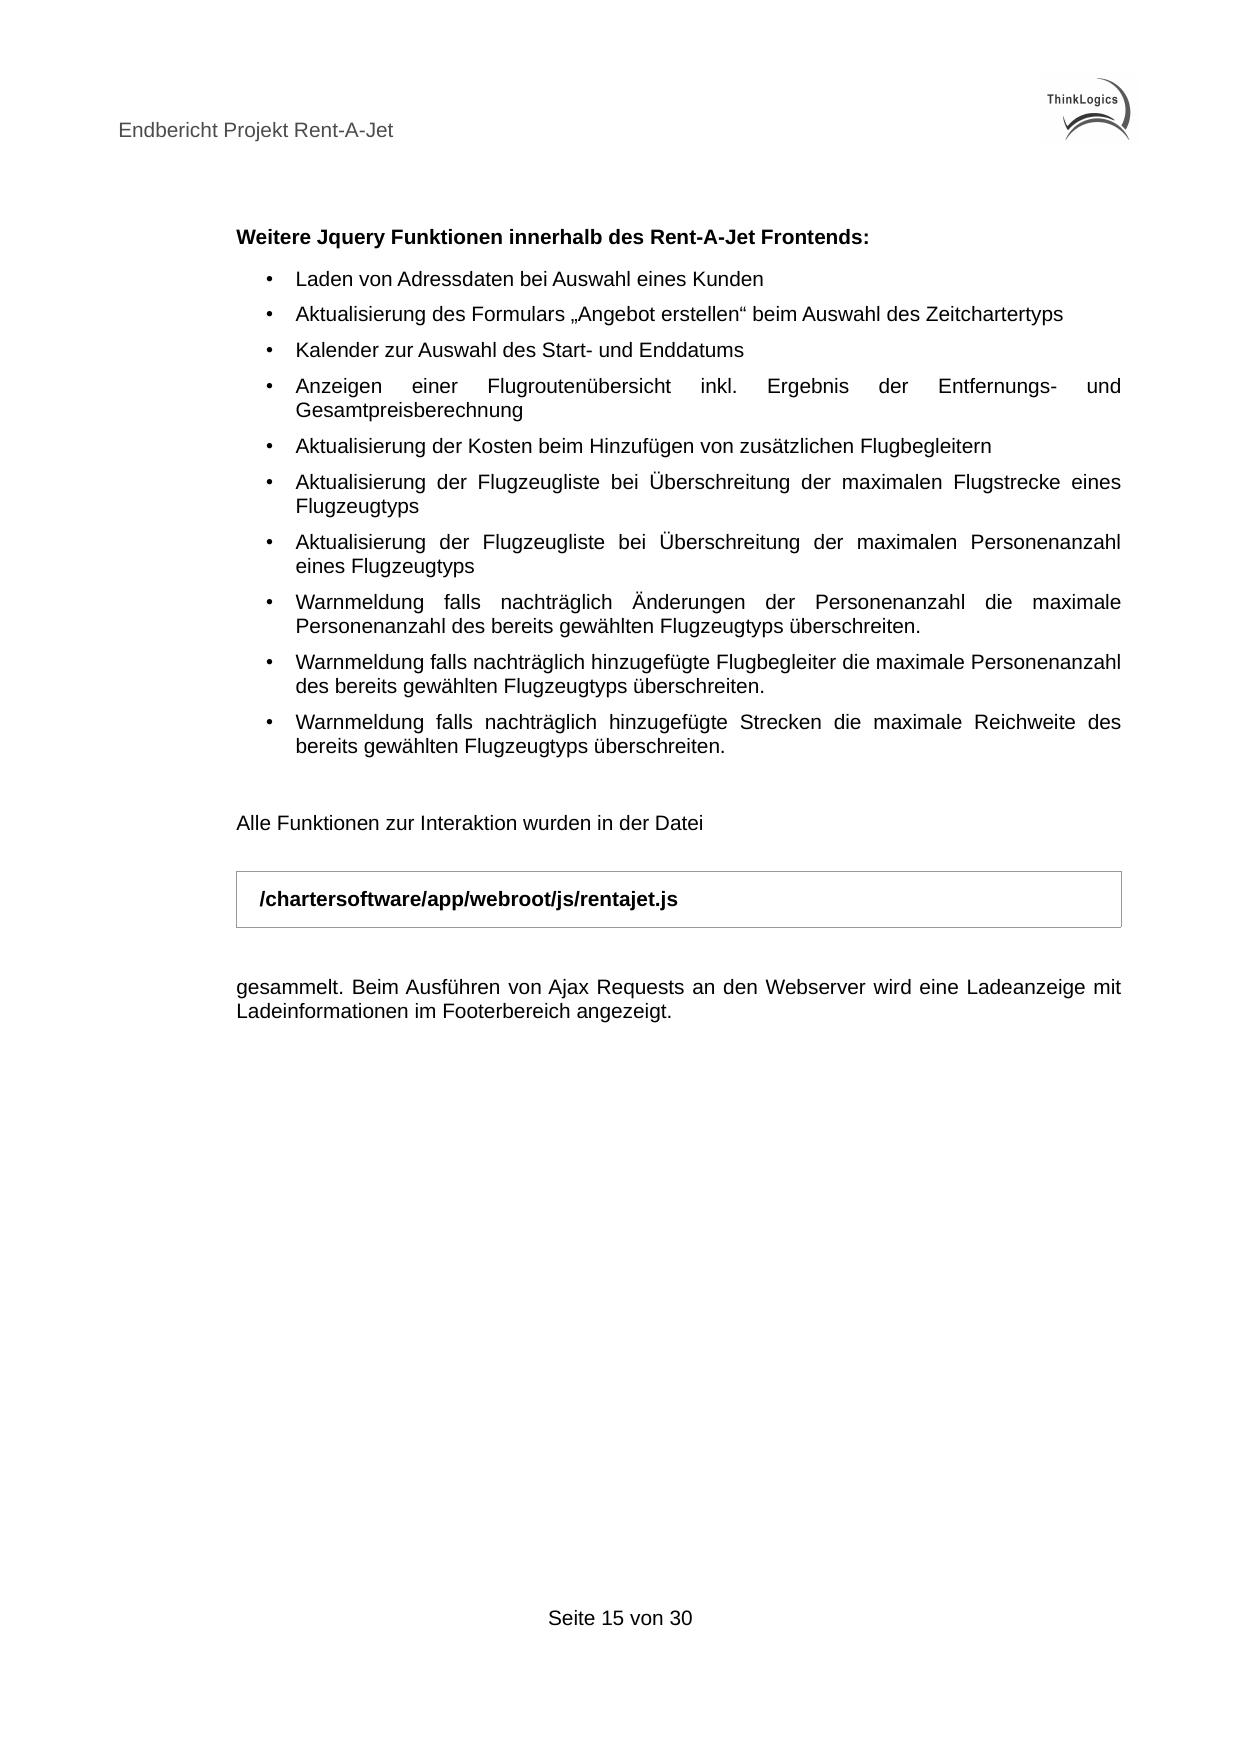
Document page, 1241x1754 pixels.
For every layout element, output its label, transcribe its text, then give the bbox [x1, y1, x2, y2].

list Kalender zur Auswahl des Start- und Enddatums [266, 338, 1122, 362]
list Laden von Adressdaten bei Auswahl eines Kunden [266, 266, 1122, 290]
list Warnmeldung falls nachträglich hinzugefügte Flugbegleiter die maximale Personenanzahl des bereits gewählten Flugzeugtyps überschreiten. [266, 650, 1122, 698]
list Warnmeldung falls nachträglich Änderungen der Personenanzahl die maximale Personenanzahl des bereits gewählten Flugzeugtyps überschreiten. [266, 590, 1122, 638]
list Aktualisierung der Flugzeugliste bei Überschreitung der maximalen Flugstrecke eines Flugzeugtyps [266, 470, 1122, 518]
text Alle Funktionen zur Interaktion wurden in der Datei [236, 811, 1122, 835]
list Warnmeldung falls nachträglich hinzugefügte Strecken die maximale Reichweite des bereits gewählten Flugzeugtyps überschreiten. [266, 709, 1122, 758]
list Anzeigen einer Flugroutenübersicht inkl. Ergebnis der Entfernungs- und Gesamtpreisberechnung [266, 374, 1122, 422]
text Weitere Jquery Funktionen innerhalb des Rent-A-Jet Frontends: [236, 225, 1122, 249]
text gesammelt. Beim Ausführen von Ajax Requests an den Webserver wird eine Ladeanzeige mit Ladeinformationen im Footerbereich angezeigt. [236, 974, 1122, 1022]
list Aktualisierung der Flugzeugliste bei Überschreitung der maximalen Personenanzahl eines Flugzeugtyps [266, 530, 1122, 578]
list Aktualisierung des Formulars „Angebot erstellen“ beim Auswahl des Zeitchartertyps [266, 302, 1122, 326]
table_header /chartersoftware/app/webroot/js/rentajet.js [237, 872, 1121, 927]
list Aktualisierung der Kosten beim Hinzufügen von zusätzlichen Flugbegleitern [266, 434, 1122, 458]
